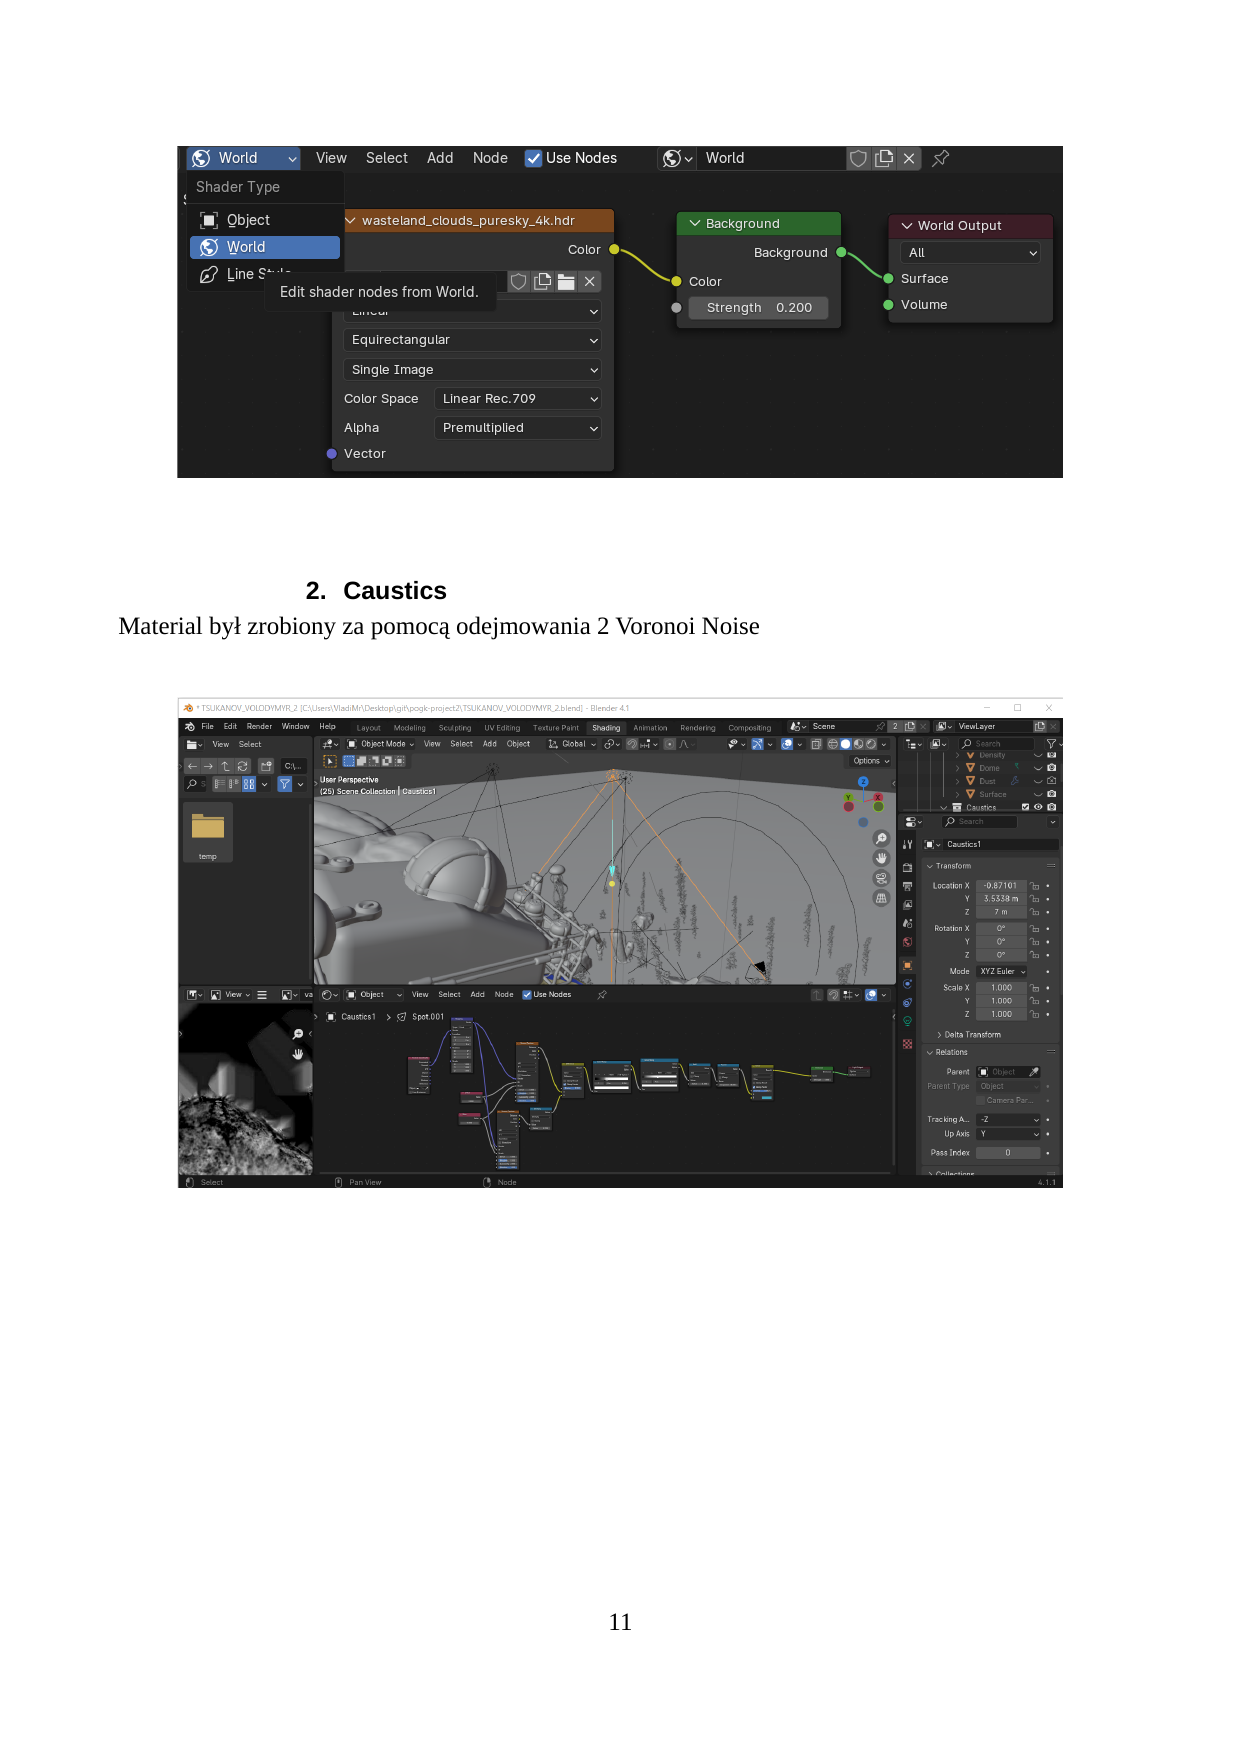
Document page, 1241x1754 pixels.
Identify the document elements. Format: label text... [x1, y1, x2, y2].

subtitle Caustics [306, 576, 1122, 605]
picture [177, 146, 1063, 478]
picture [177, 697, 1063, 1188]
text Material był zrobiony za pomocą odejmowania 2 Voronoi Noise [118, 611, 1122, 640]
